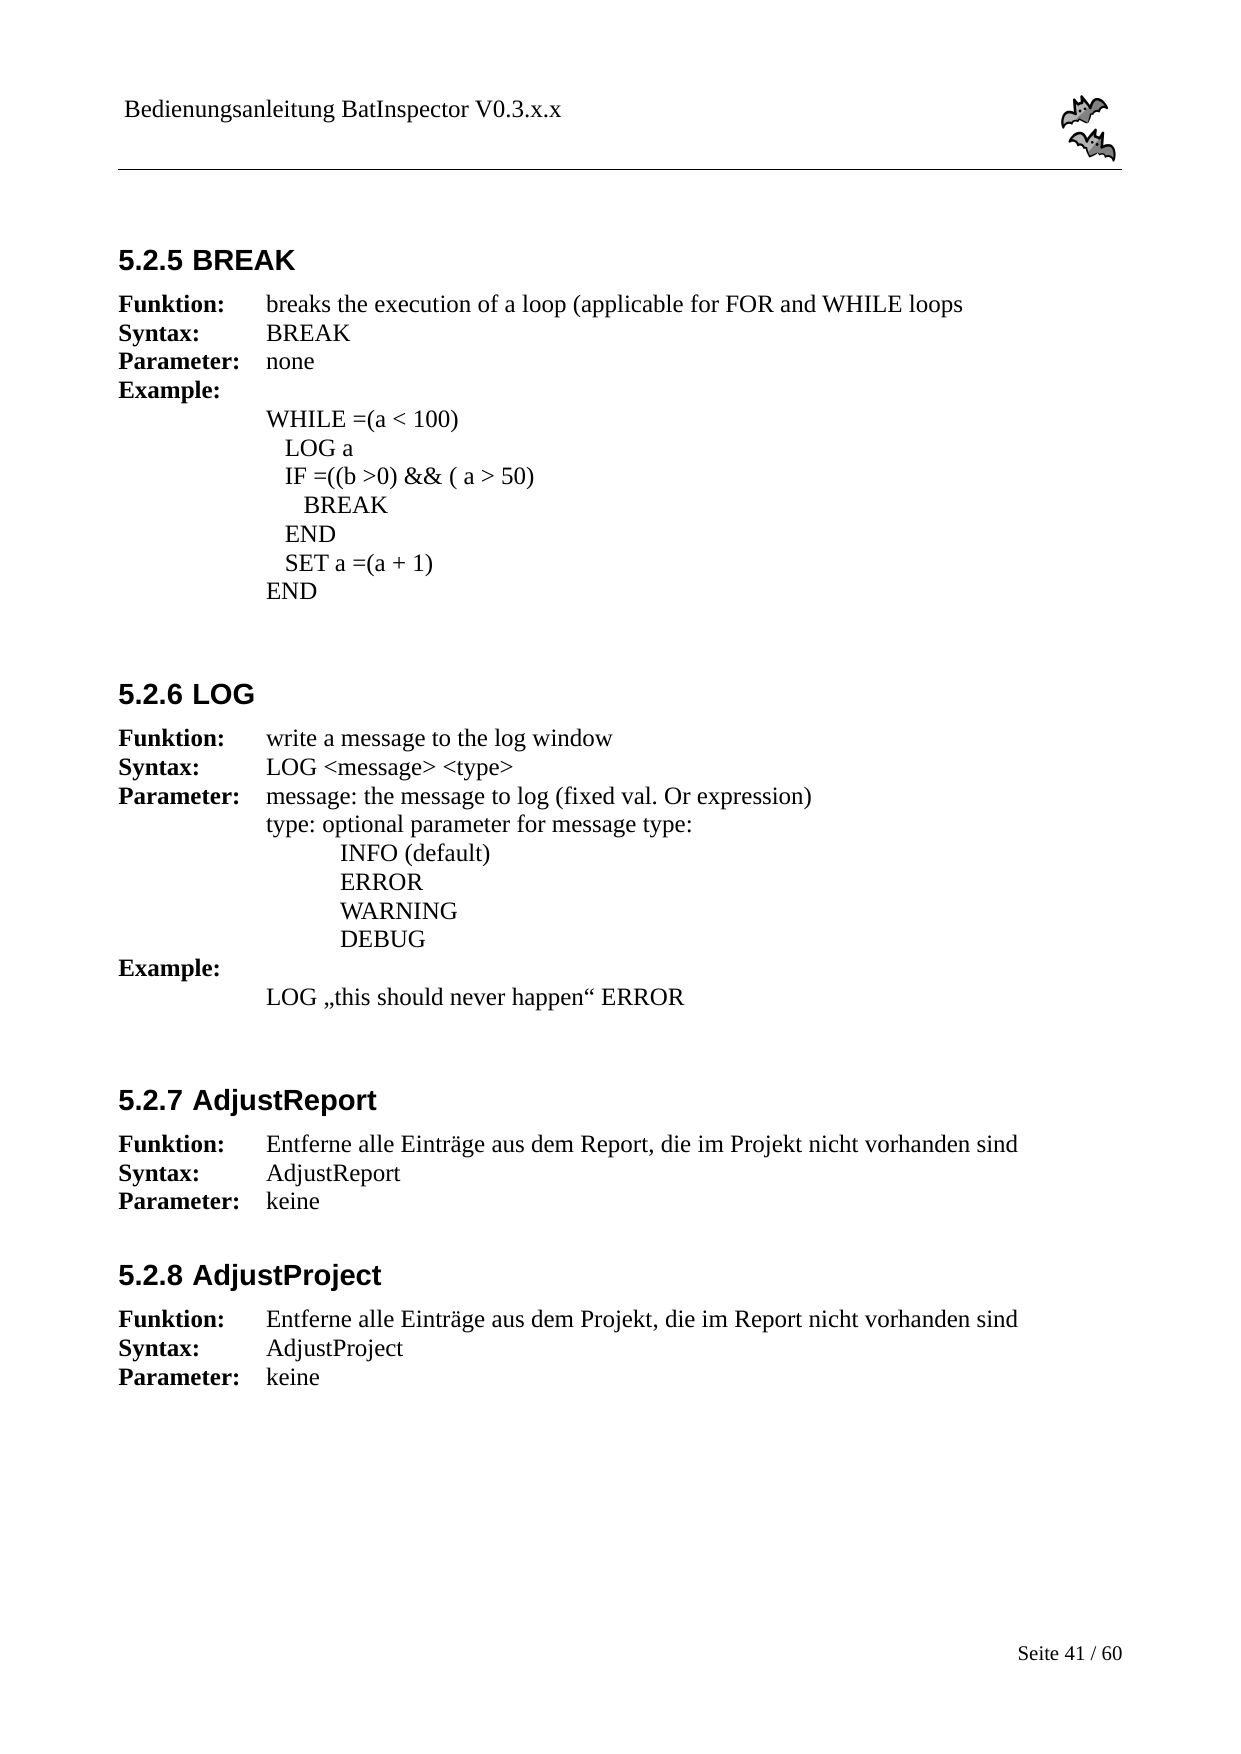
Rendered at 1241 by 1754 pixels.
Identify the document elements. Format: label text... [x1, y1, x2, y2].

text Funktion: Entferne alle Einträge aus dem Report, die im Projekt nicht vorhanden sind [118, 1129, 1122, 1158]
text IF =((b >0) && ( a > 50) [118, 461, 1122, 490]
subtitle LOG [118, 677, 1122, 711]
text Syntax: LOG <message> <type> [118, 752, 1122, 781]
subtitle BREAK [118, 243, 1122, 276]
text Parameter: message: the message to log (fixed val. Or expression) type: optional parameter for message type: INFO (default) ERROR [118, 781, 1122, 896]
text Example: LOG „this should never happen“ ERROR [118, 953, 1122, 1011]
text WARNING [118, 896, 1122, 924]
text Funktion: breaks the execution of a loop (applicable for FOR and WHILE loops [118, 289, 1122, 318]
text Funktion: Entferne alle Einträge aus dem Projekt, die im Report nicht vorhanden sind [118, 1304, 1122, 1333]
text END [118, 519, 1122, 548]
text SET a =(a + 1) [118, 548, 1122, 576]
text Syntax: BREAK [118, 318, 1122, 346]
text BREAK [118, 490, 1122, 519]
text DEBUG [118, 924, 1122, 953]
subtitle AdjustReport [118, 1083, 1122, 1116]
text Parameter: none [118, 346, 1122, 375]
picture [1057, 95, 1120, 162]
subtitle AdjustProject [118, 1258, 1122, 1292]
text Parameter: keine [118, 1186, 1122, 1244]
text Example: WHILE =(a < 100) [118, 375, 1122, 433]
text Funktion: write a message to the log window [118, 723, 1122, 752]
text LOG a [118, 433, 1122, 461]
text Syntax: AdjustProject [118, 1333, 1122, 1362]
text Syntax: AdjustReport [118, 1158, 1122, 1186]
text Parameter: keine [118, 1362, 1122, 1419]
text END [118, 576, 1122, 605]
